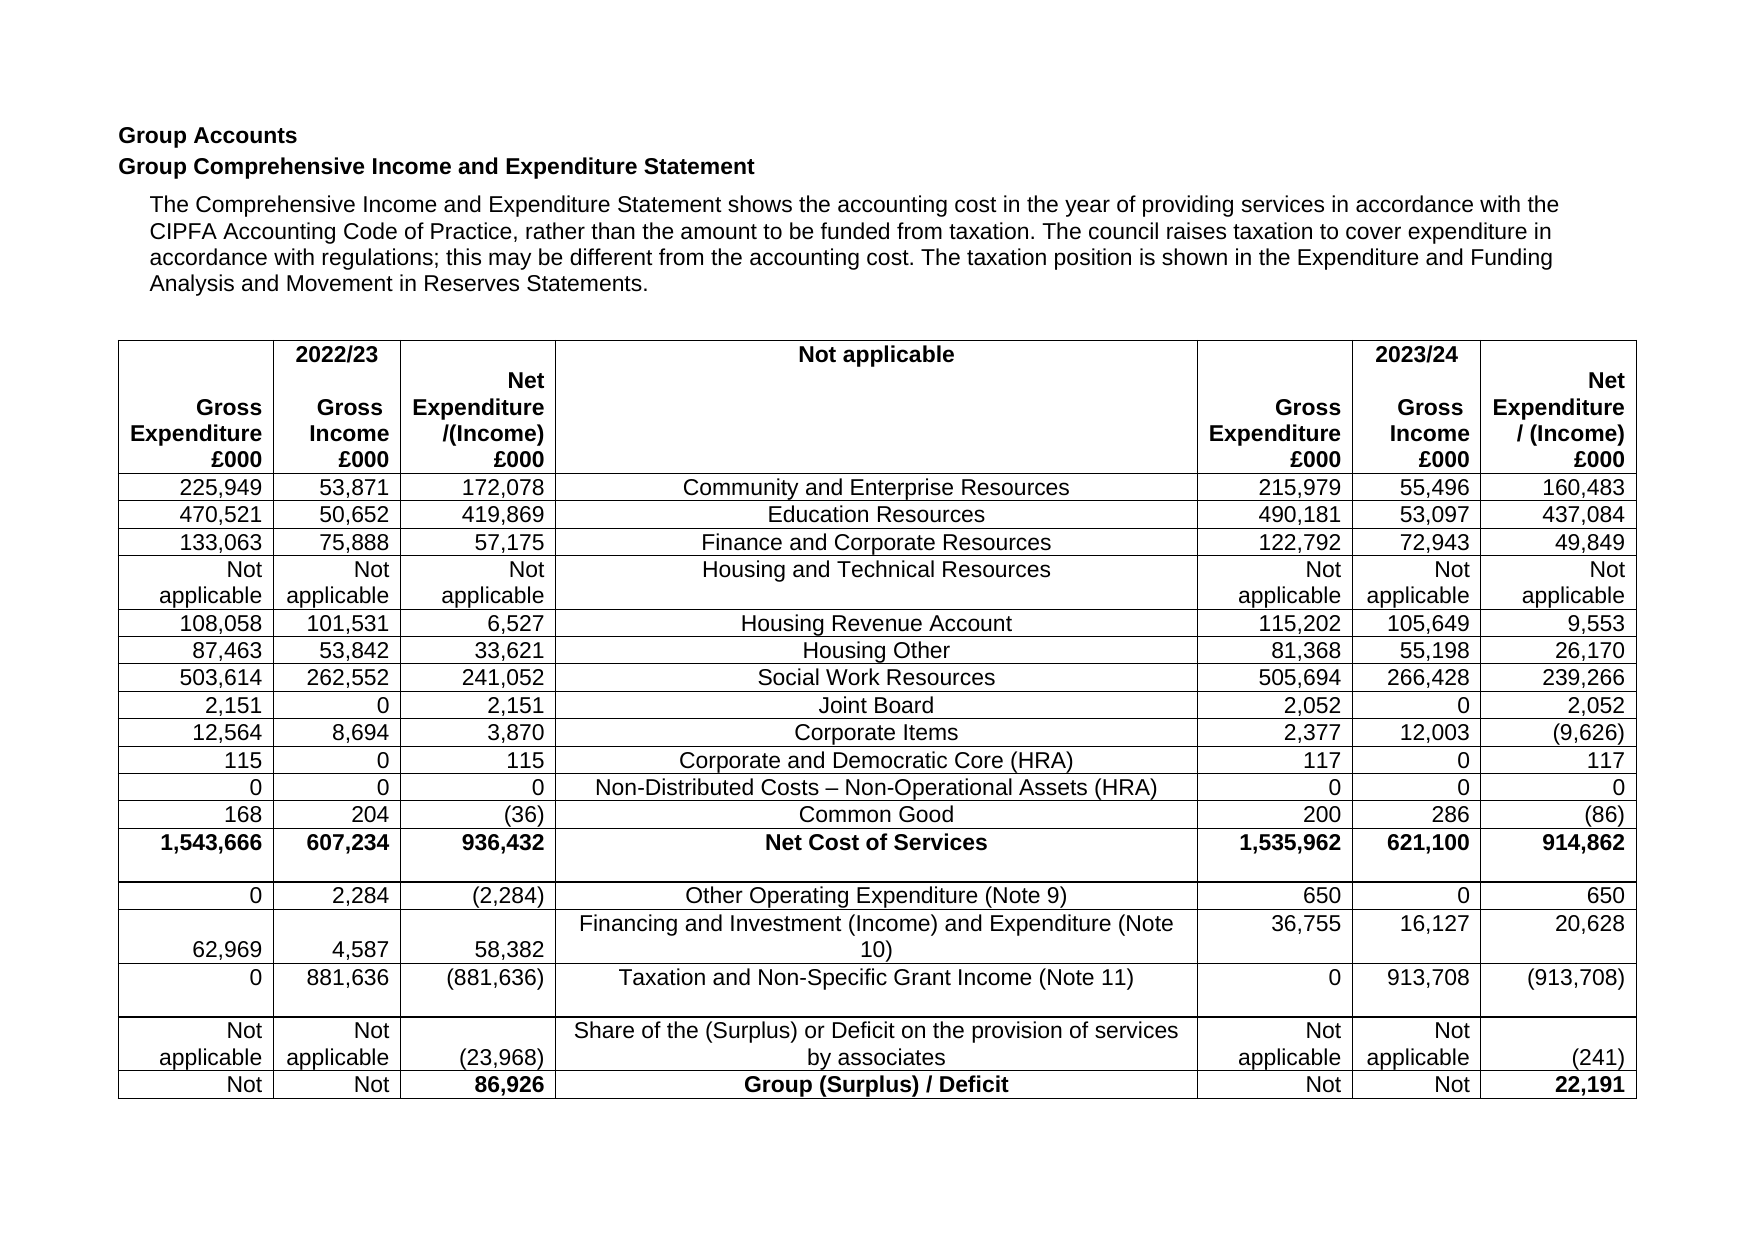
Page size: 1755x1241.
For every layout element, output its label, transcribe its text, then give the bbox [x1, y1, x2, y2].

table_cell 101,531 [274, 610, 400, 636]
table_cell 117 [1198, 747, 1352, 773]
table_cell 160,483 [1481, 474, 1636, 500]
table_cell 470,521 [119, 501, 273, 527]
table_cell 505,694 [1198, 664, 1352, 691]
table_header Gross Expenditure £000 [119, 341, 273, 473]
table_cell Non-Distributed Costs – Non-Operational Assets (HRA) [556, 774, 1197, 800]
table_cell 57,175 [401, 529, 555, 555]
table_cell 0 [274, 747, 400, 773]
table_cell 9,553 [1481, 610, 1636, 636]
table_cell Not applicable [274, 1018, 400, 1070]
table_cell 36,755 [1198, 910, 1352, 963]
table_cell 204 [274, 801, 400, 828]
table_cell 286 [1353, 801, 1480, 828]
table_cell Education Resources [556, 501, 1197, 527]
table_cell 86,926 [401, 1071, 555, 1097]
table_cell Social Work Resources [556, 664, 1197, 691]
table_cell 1,535,962 [1198, 829, 1352, 881]
table_cell Other Operating Expenditure (Note 9) [556, 883, 1197, 909]
table_cell 75,888 [274, 529, 400, 555]
table_cell (2,284) [401, 883, 555, 909]
table_cell 0 [119, 883, 273, 909]
table_cell 881,636 [274, 964, 400, 1016]
table_cell 117 [1481, 747, 1636, 773]
table_cell (9,626) [1481, 719, 1636, 746]
table_cell 12,003 [1353, 719, 1480, 746]
table_cell 0 [274, 774, 400, 800]
table_cell 621,100 [1353, 829, 1480, 881]
table_cell 49,849 [1481, 529, 1636, 555]
table_cell 262,552 [274, 664, 400, 691]
table_cell 0 [1481, 774, 1636, 800]
table_cell 0 [401, 774, 555, 800]
table_cell 2,052 [1481, 692, 1636, 718]
table_cell Not applicable [119, 556, 273, 608]
table_cell 26,170 [1481, 637, 1636, 663]
table_cell 0 [1353, 692, 1480, 718]
table_cell Share of the (Surplus) or Deficit on the provision of services by associates [556, 1018, 1197, 1070]
table_cell 53,871 [274, 474, 400, 500]
table_cell Corporate and Democratic Core (HRA) [556, 747, 1197, 773]
table_cell Not applicable [1481, 556, 1636, 608]
table_cell 215,979 [1198, 474, 1352, 500]
table_cell Taxation and Non-Specific Grant Income (Note 11) [556, 964, 1197, 1016]
table_cell 168 [119, 801, 273, 828]
table_cell Corporate Items [556, 719, 1197, 746]
table_cell 22,191 [1481, 1071, 1636, 1097]
table_cell 6,527 [401, 610, 555, 636]
table_cell Not [274, 1071, 400, 1097]
table_cell 650 [1481, 883, 1636, 909]
table_cell Net Cost of Services [556, 829, 1197, 881]
table_cell 87,463 [119, 637, 273, 663]
table_cell 53,097 [1353, 501, 1480, 527]
table_cell 200 [1198, 801, 1352, 828]
table_cell 0 [1198, 964, 1352, 1016]
table_cell 55,198 [1353, 637, 1480, 663]
table_cell 0 [1353, 747, 1480, 773]
table_cell (913,708) [1481, 964, 1636, 1016]
table_cell 2,377 [1198, 719, 1352, 746]
table_cell 115,202 [1198, 610, 1352, 636]
table_cell Finance and Corporate Resources [556, 529, 1197, 555]
table_cell 108,058 [119, 610, 273, 636]
table_cell 105,649 [1353, 610, 1480, 636]
table_cell 115 [401, 747, 555, 773]
table_cell 0 [274, 692, 400, 718]
table_cell 913,708 [1353, 964, 1480, 1016]
table_cell (241) [1481, 1018, 1636, 1070]
table_cell Joint Board [556, 692, 1197, 718]
table_cell 419,869 [401, 501, 555, 527]
table_cell 72,943 [1353, 529, 1480, 555]
table_cell Not [1353, 1071, 1480, 1097]
table_cell 2,151 [119, 692, 273, 718]
table_cell 503,614 [119, 664, 273, 691]
table_cell 8,694 [274, 719, 400, 746]
table_cell 16,127 [1353, 910, 1480, 963]
table_cell Not [119, 1071, 273, 1097]
table_cell 239,266 [1481, 664, 1636, 691]
table_cell Not applicable [1353, 556, 1480, 608]
table_cell 437,084 [1481, 501, 1636, 527]
table_cell 2,284 [274, 883, 400, 909]
table_cell Housing Revenue Account [556, 610, 1197, 636]
table_cell 55,496 [1353, 474, 1480, 500]
table_cell 0 [1353, 883, 1480, 909]
table_cell 12,564 [119, 719, 273, 746]
table_cell 0 [1353, 774, 1480, 800]
table_cell 0 [1198, 774, 1352, 800]
table_cell Not applicable [1198, 1018, 1352, 1070]
table_cell 266,428 [1353, 664, 1480, 691]
table_header Net Expenditure / (Income) £000 [1481, 341, 1636, 473]
table_cell 650 [1198, 883, 1352, 909]
table_cell Not applicable [1353, 1018, 1480, 1070]
subtitle Group Accounts [118, 122, 1636, 149]
table_cell 2,151 [401, 692, 555, 718]
table_cell 133,063 [119, 529, 273, 555]
table_cell 2,052 [1198, 692, 1352, 718]
table_cell 0 [119, 964, 273, 1016]
table_cell Common Good [556, 801, 1197, 828]
table_cell Not applicable [119, 1018, 273, 1070]
subtitle Group Comprehensive Income and Expenditure Statement [118, 153, 1636, 179]
table_cell 172,078 [401, 474, 555, 500]
table_cell Not [1198, 1071, 1352, 1097]
table_cell 936,432 [401, 829, 555, 881]
table_header Not applicable [556, 341, 1197, 473]
table_header Gross Expenditure £000 [1198, 341, 1352, 473]
table_cell (23,968) [401, 1018, 555, 1070]
table_cell Not applicable [274, 556, 400, 608]
table_cell 115 [119, 747, 273, 773]
table_cell Not applicable [401, 556, 555, 608]
table_cell (86) [1481, 801, 1636, 828]
table_cell 58,382 [401, 910, 555, 963]
table_cell 53,842 [274, 637, 400, 663]
table_cell Group (Surplus) / Deficit [556, 1071, 1197, 1097]
table_cell Financing and Investment (Income) and Expenditure (Note 10) [556, 910, 1197, 963]
table_cell 225,949 [119, 474, 273, 500]
table_header 2022/23 Gross Income £000 [274, 341, 400, 473]
table_cell 33,621 [401, 637, 555, 663]
table_cell 3,870 [401, 719, 555, 746]
table_cell 490,181 [1198, 501, 1352, 527]
table_cell (881,636) [401, 964, 555, 1016]
text The Comprehensive Income and Expenditure Statement shows the accounting cost in the year of providing services in accordance with the CIPFA Accounting Code of Practice, rather than the amount to be funded from taxation. The council raises taxation to cover expenditure in accordance with regulations; this may be different from the accounting cost. The taxation position is shown in the Expenditure and Funding Analysis and Movement in Reserves Statements. [149, 191, 1624, 323]
table_cell 241,052 [401, 664, 555, 691]
table_cell (36) [401, 801, 555, 828]
table_header 2023/24 Gross Income £000 [1353, 341, 1480, 473]
table_cell 607,234 [274, 829, 400, 881]
table_cell 81,368 [1198, 637, 1352, 663]
table_cell 20,628 [1481, 910, 1636, 963]
table_cell Community and Enterprise Resources [556, 474, 1197, 500]
table_cell Housing and Technical Resources [556, 556, 1197, 608]
table_cell 62,969 [119, 910, 273, 963]
table_cell 50,652 [274, 501, 400, 527]
table_cell Housing Other [556, 637, 1197, 663]
table_header Net Expenditure /(Income) £000 [401, 341, 555, 473]
table_cell 1,543,666 [119, 829, 273, 881]
table_cell 122,792 [1198, 529, 1352, 555]
table_cell 0 [119, 774, 273, 800]
table_cell Not applicable [1198, 556, 1352, 608]
table_cell 914,862 [1481, 829, 1636, 881]
table_cell 4,587 [274, 910, 400, 963]
